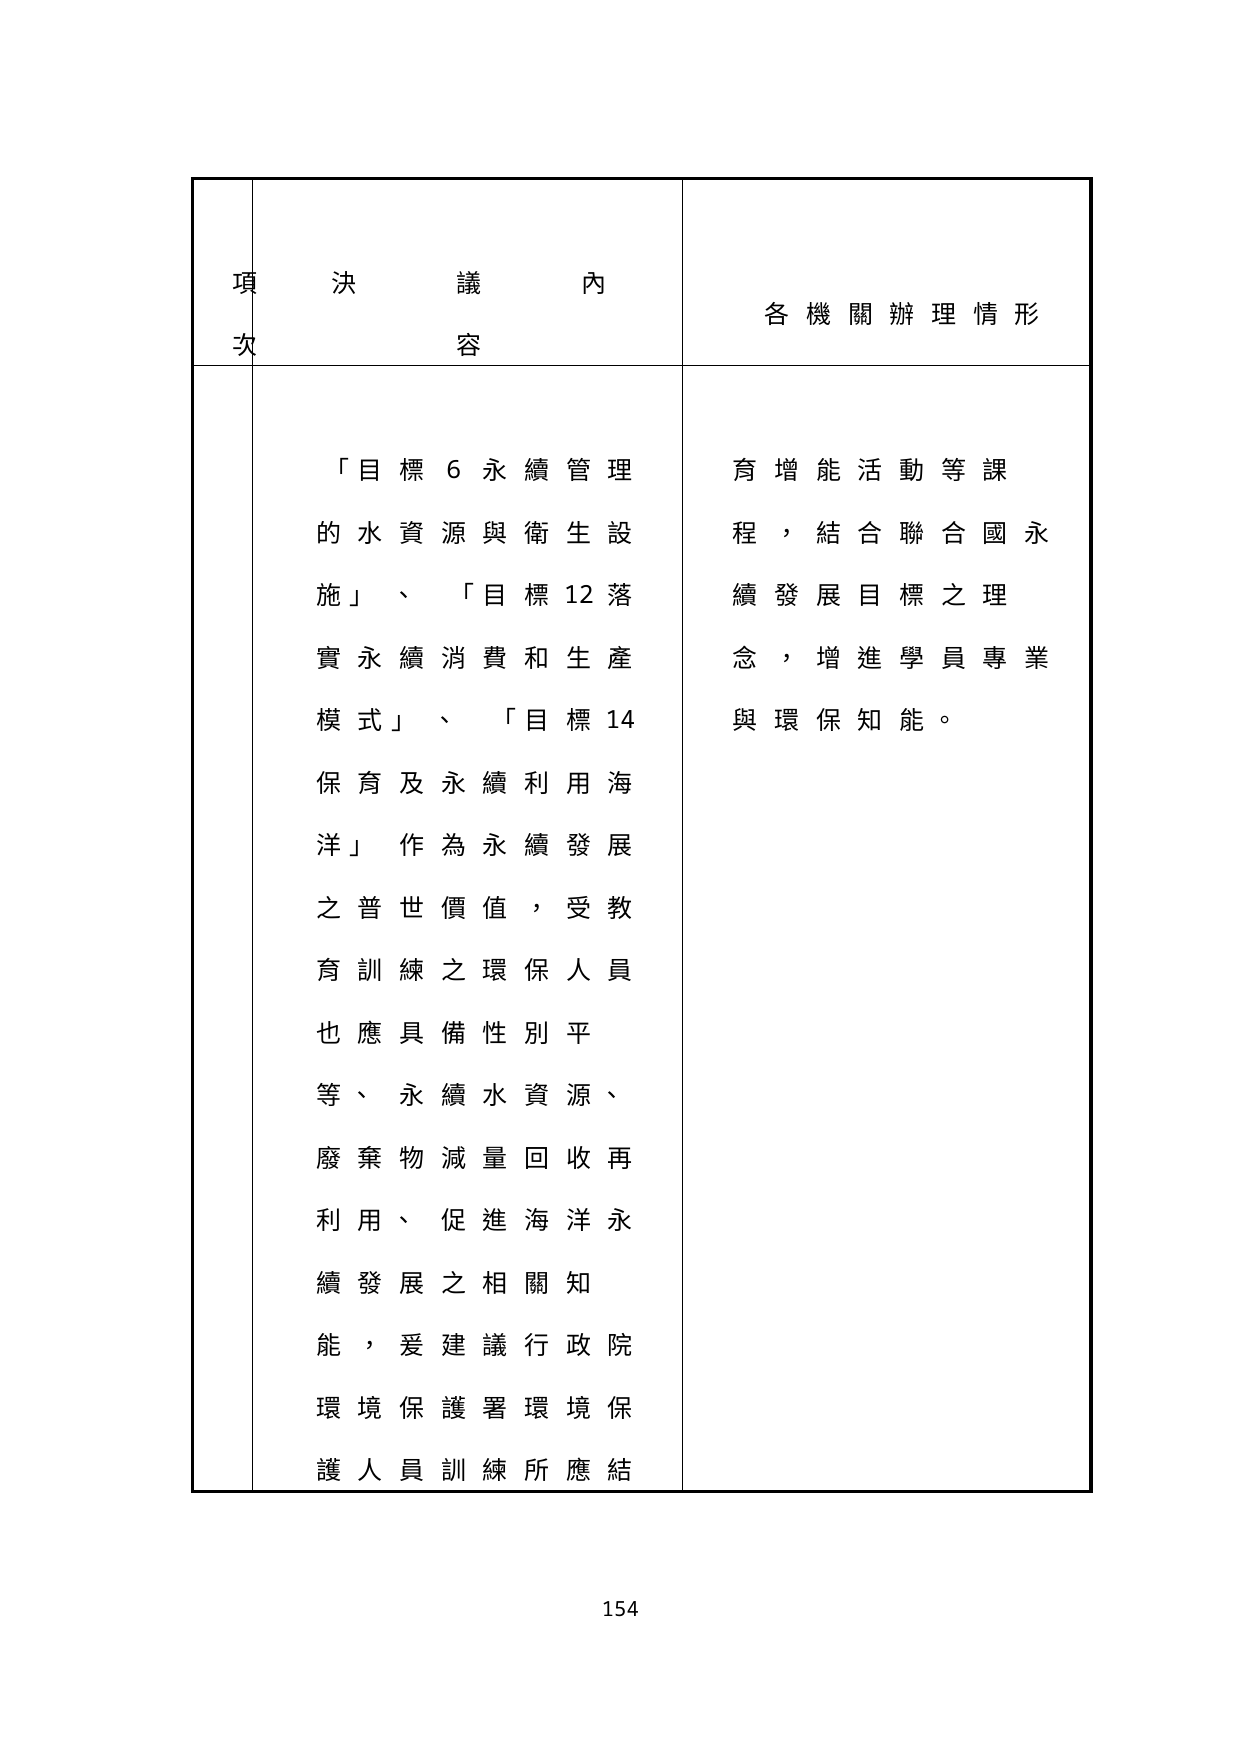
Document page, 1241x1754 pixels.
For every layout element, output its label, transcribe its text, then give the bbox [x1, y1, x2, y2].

table_cell 41. [194, 366, 252, 1490]
table_header 各機關辦理情形 [683, 180, 1089, 365]
table_cell 育增能活動等課程，結合聯合國永續發展目標之理念，增進學員專業與環保知能。 [683, 366, 1089, 1490]
table_cell 「目標6永續管理的水資源與衛生設施」、「目標12落實永續消費和生產模式」、「目標14保育及永續利用海洋」作為永續發展之普世價值，受教育訓練之環保人員也應具備性別平等、永續水資源、廢棄物減量回收再利用、促進海洋永續發展之相關知能，爰建議行政院環境保護署環境保護人員訓練所應結 [253, 366, 682, 1490]
table_header 項次 [194, 180, 252, 365]
table_header 決 議 內 容 [253, 180, 682, 365]
